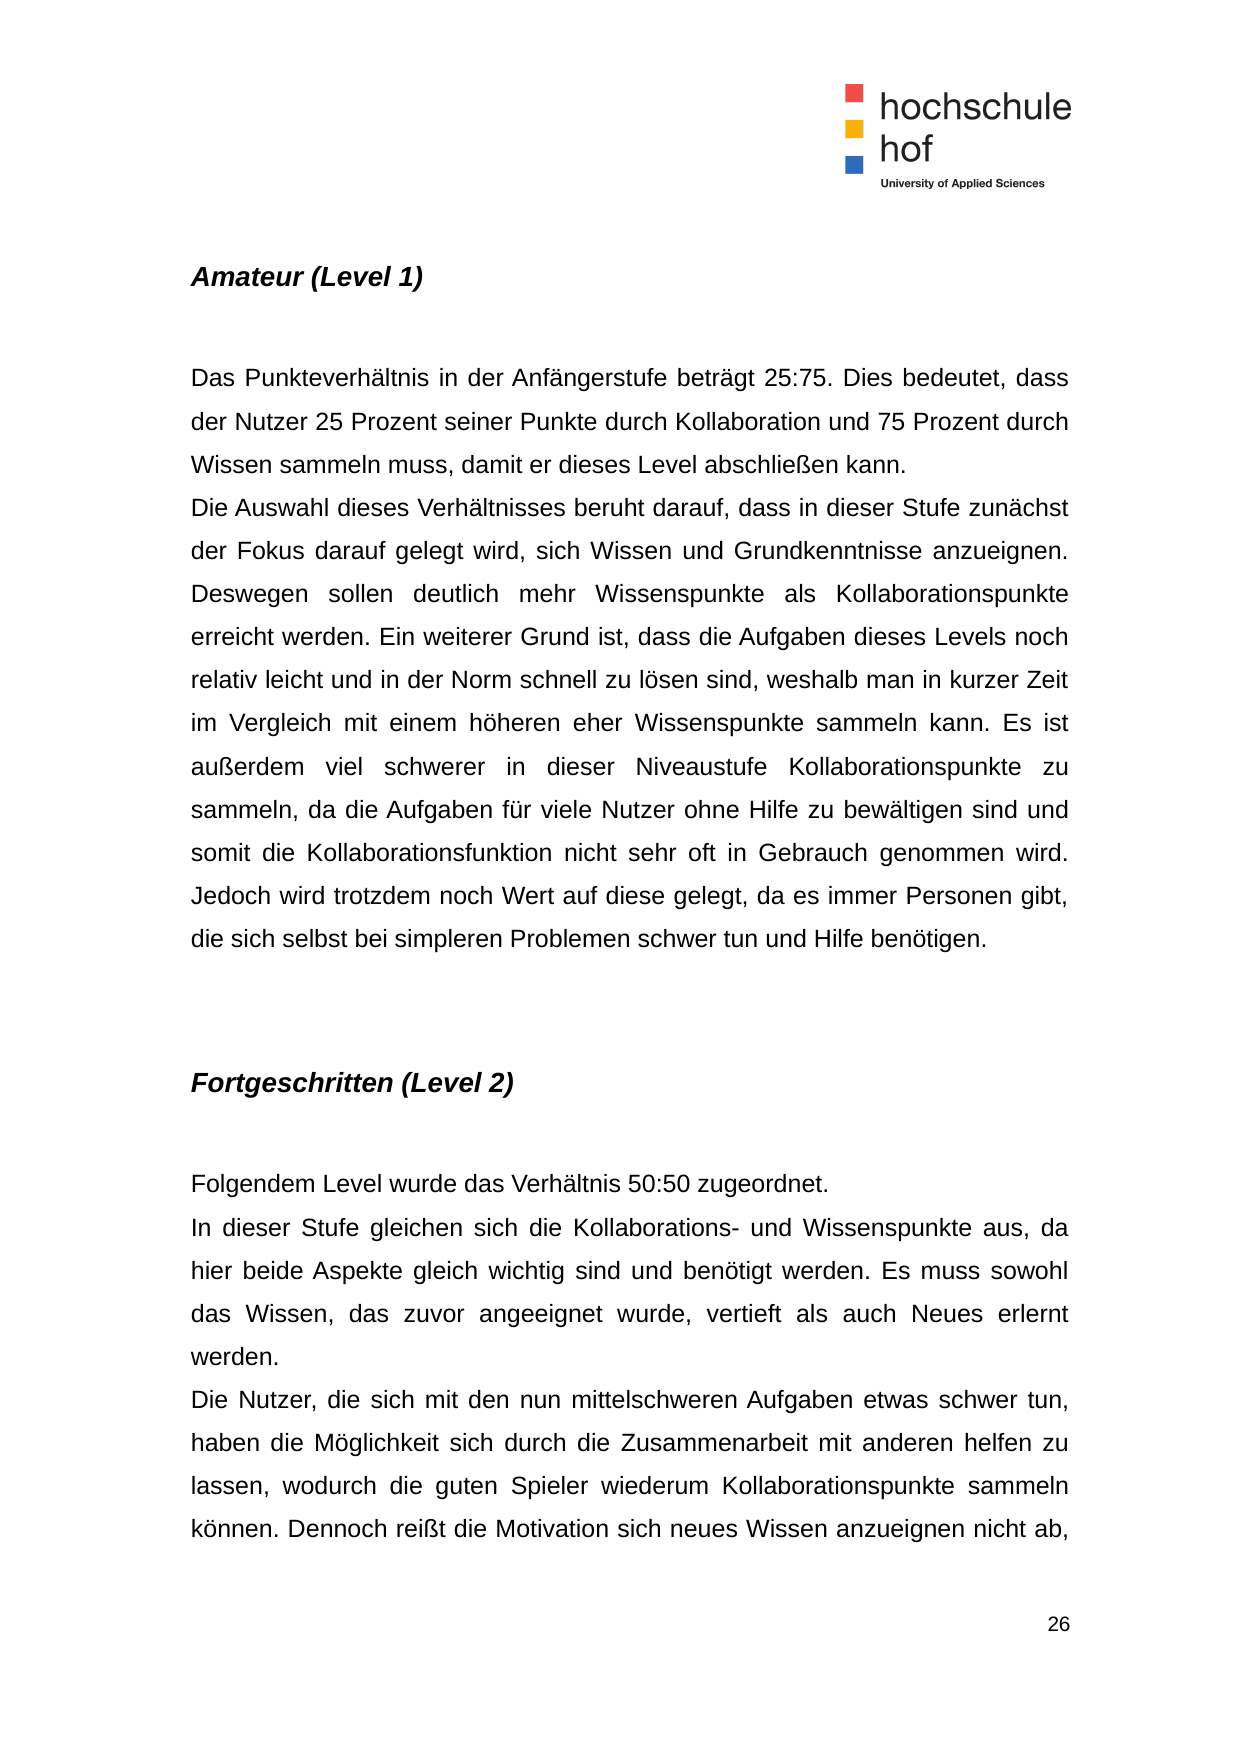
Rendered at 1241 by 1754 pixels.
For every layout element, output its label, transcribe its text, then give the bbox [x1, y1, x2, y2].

text Die Nutzer, die sich mit den nun mittelschweren Aufgaben etwas schwer tun, haben die Möglichkeit sich durch die Zusammenarbeit mit anderen helfen zu lassen, wodurch die guten Spieler wiederum Kollaborationspunkte sammeln können. Dennoch reißt die Motivation sich neues Wissen anzueignen nicht ab, [191, 1385, 1070, 1543]
text Folgendem Level wurde das Verhältnis 50:50 zugeordnet. [191, 1169, 1070, 1198]
subtitle Amateur (Level 1) [191, 260, 1070, 292]
picture [845, 84, 1071, 189]
text Das Punkteverhältnis in der Anfängerstufe beträgt 25:75. Dies bedeutet, dass der Nutzer 25 Prozent seiner Punkte durch Kollaboration und 75 Prozent durch Wissen sammeln muss, damit er dieses Level abschließen kann. [191, 363, 1070, 478]
text Die Auswahl dieses Verhältnisses beruht darauf, dass in dieser Stufe zunächst der Fokus darauf gelegt wird, sich Wissen und Grundkenntnisse anzueignen. Deswegen sollen deutlich mehr Wissenspunkte als Kollaborationspunkte erreicht werden. Ein weiterer Grund ist, dass die Aufgaben dieses Levels noch relativ leicht und in der Norm schnell zu lösen sind, weshalb man in kurzer Zeit im Vergleich mit einem höheren eher Wissenspunkte sammeln kann. Es ist außerdem viel schwerer in dieser Niveaustufe Kollaborationspunkte zu sammeln, da die Aufgaben für viele Nutzer ohne Hilfe zu bewältigen sind und somit die Kollaborationsfunktion nicht sehr oft in Gebrauch genommen wird. Jedoch wird trotzdem noch Wert auf diese gelegt, da es immer Personen gibt, die sich selbst bei simpleren Problemen schwer tun und Hilfe benötigen. [191, 493, 1070, 953]
subtitle Fortgeschritten (Level 2) [191, 1066, 1070, 1098]
text In dieser Stufe gleichen sich die Kollaborations- und Wissenspunkte aus, da hier beide Aspekte gleich wichtig sind und benötigt werden. Es muss sowohl das Wissen, das zuvor angeeignet wurde, vertieft als auch Neues erlernt werden. [191, 1212, 1070, 1371]
